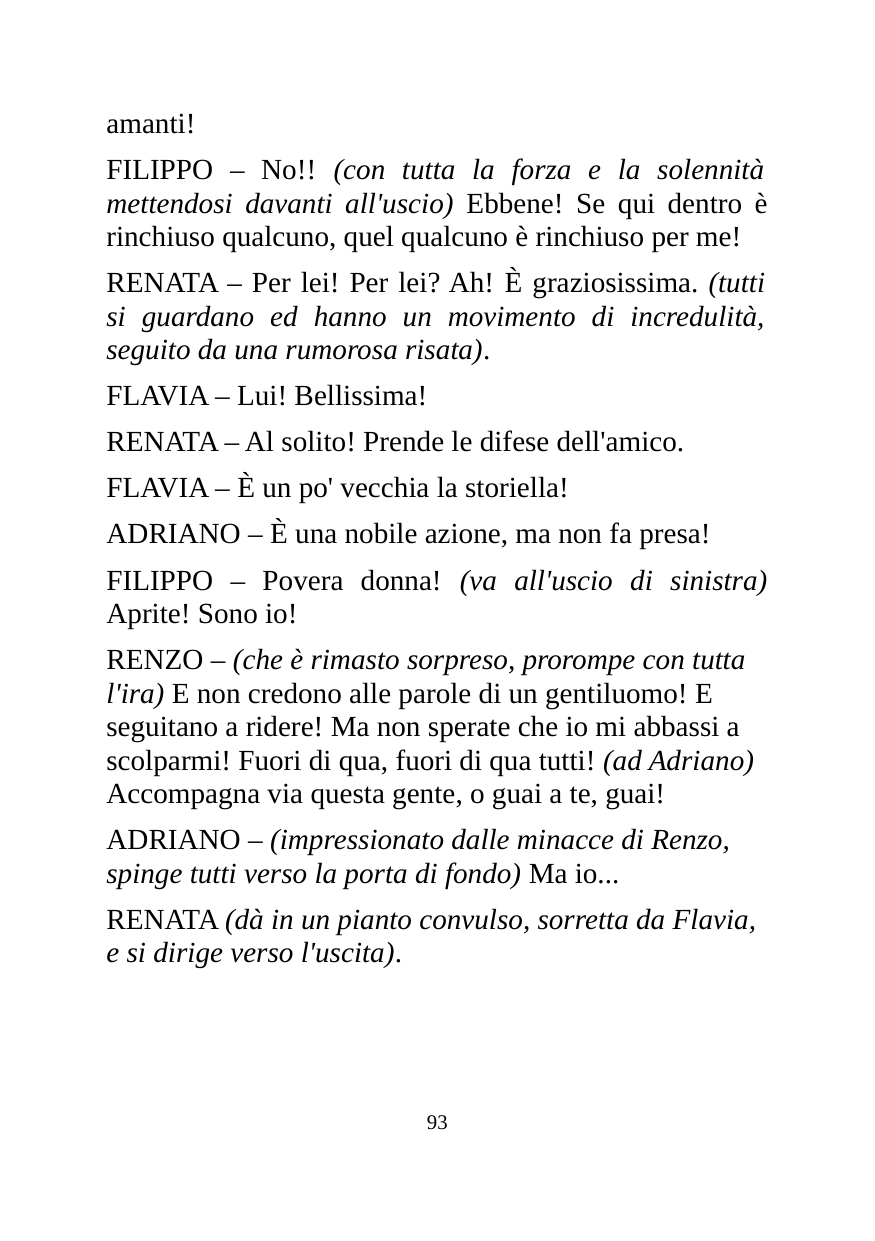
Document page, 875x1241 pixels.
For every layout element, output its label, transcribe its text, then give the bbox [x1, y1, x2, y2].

text FILIPPO – No!! (con tutta la forza e la solennità mettendosi davanti all'uscio) Ebbene! Se qui dentro è rinchiuso qualcuno, quel qualcuno è rinchiuso per me! [106, 152, 768, 253]
text ADRIANO – È una nobile azione, ma non fa presa! [106, 517, 768, 550]
text FLAVIA – È un po' vecchia la storiella! [106, 471, 768, 504]
text amanti! [106, 106, 768, 140]
text FILIPPO – Povera donna! (va all'uscio di sinistra) Aprite! Sono io! [106, 563, 768, 630]
text RENATA (dà in un pianto convulso, sorretta da Flavia, e si dirige verso l'uscita). [106, 902, 768, 969]
text RENATA – Al solito! Prende le difese dell'amico. [106, 424, 768, 458]
text RENATA – Per lei! Per lei? Ah! È graziosissima. (tutti si guardano ed hanno un movimento di incredulità, seguito da una rumorosa risata). [106, 265, 768, 366]
text RENZO – (che è rimasto sorpreso, prorompe con tutta l'ira) E non credono alle parole di un gentiluomo! E seguitano a ridere! Ma non sperate che io mi abbassi a scolparmi! Fuori di qua, fuori di qua tutti! (ad Adriano) Accompagna via questa gente, o guai a te, guai! [106, 642, 768, 810]
text FLAVIA – Lui! Bellissima! [106, 378, 768, 412]
text ADRIANO – (impressionato dalle minacce di Renzo, spinge tutti verso la porta di fondo) Ma io... [106, 822, 768, 889]
